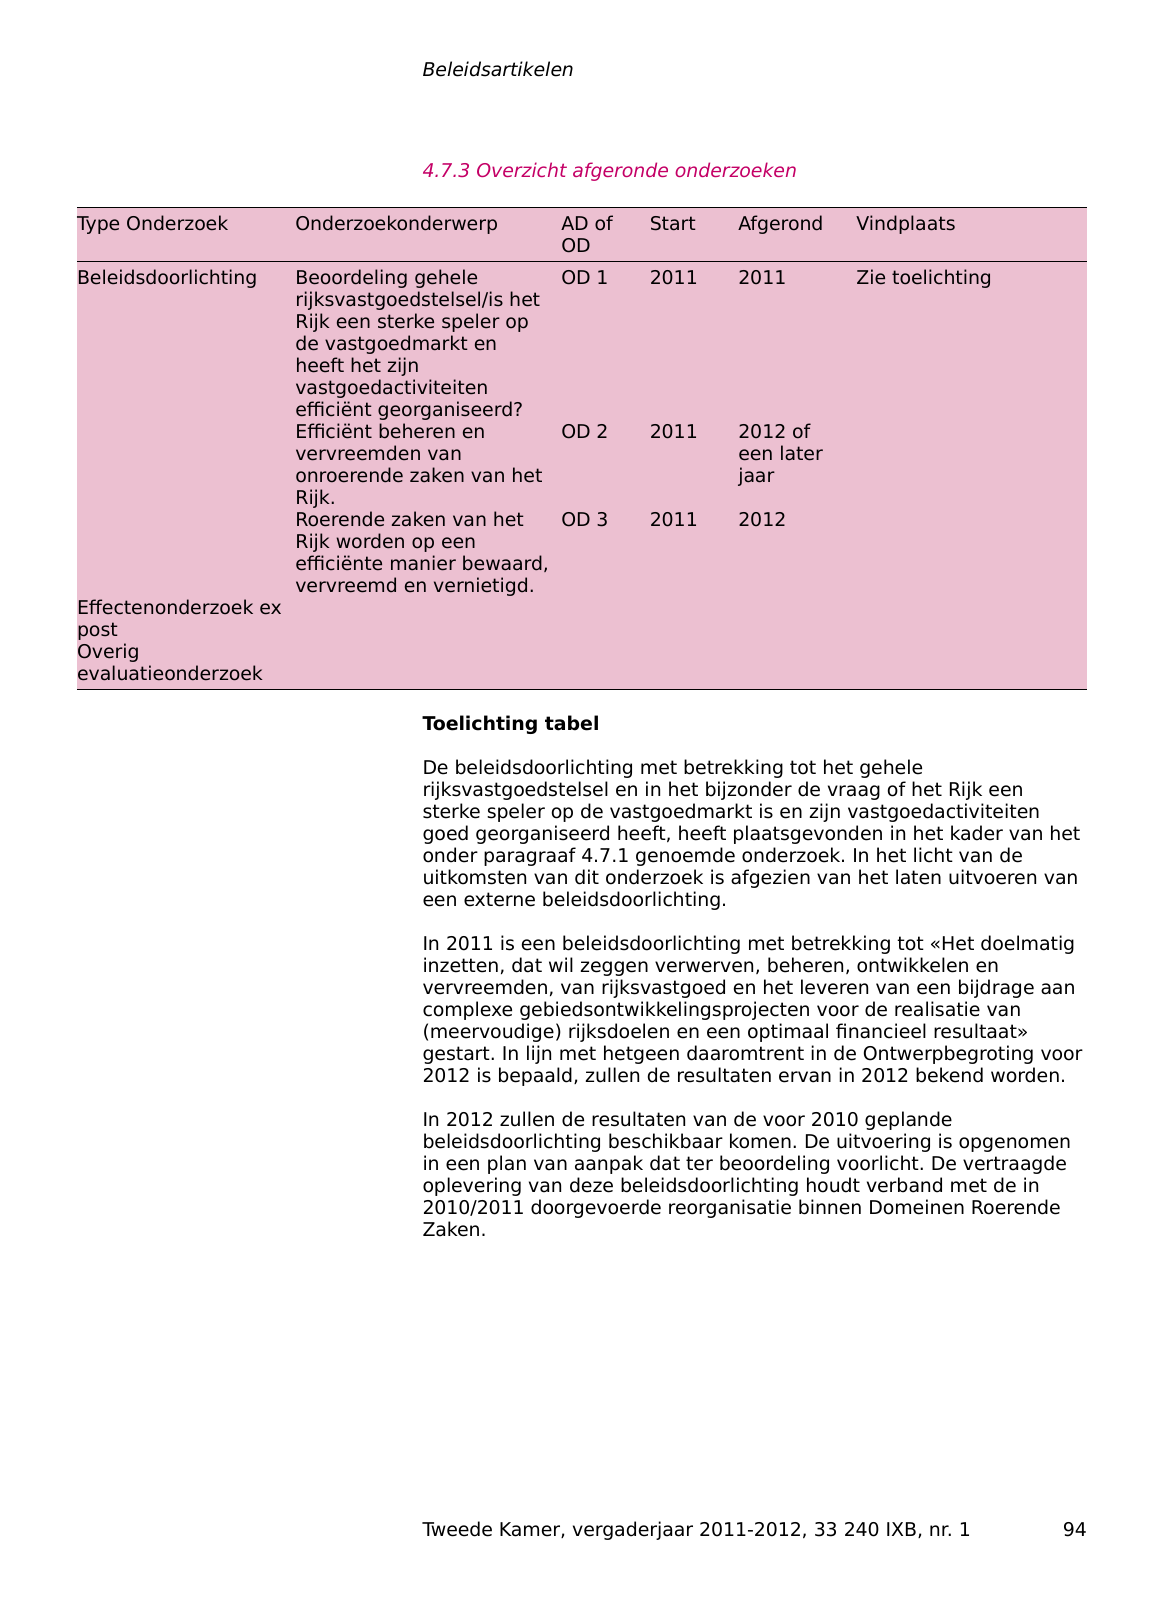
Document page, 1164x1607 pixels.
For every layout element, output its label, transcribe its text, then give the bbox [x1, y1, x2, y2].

table_cell 2011 [644, 262, 732, 421]
table_cell [850, 597, 1087, 689]
table_cell [555, 597, 644, 689]
table_cell Effectenonderzoek ex post Overig evaluatieonderzoek [77, 597, 289, 689]
table_cell 2012 [732, 509, 850, 597]
table_cell Beoordeling gehele rijksvastgoedstelsel/is het Rijk een sterke speler op de vastgoedmarkt en heeft het zijn vastgoedactiviteiten efficiënt georganiseerd? [289, 262, 555, 421]
table_header Afgerond [732, 208, 850, 261]
table_cell [644, 597, 732, 689]
text In 2012 zullen de resultaten van de voor 2010 geplande beleidsdoorlichting beschikbaar komen. De uitvoering is opgenomen in een plan van aanpak dat ter beoordeling voorlicht. De vertraagde oplevering van deze beleidsdoorlichting houdt verband met de in 2010/2011 doorgevoerde reorganisatie binnen Domeinen Roerende Zaken. [422, 1109, 1087, 1241]
table_cell OD 1 [555, 262, 644, 421]
table_cell OD 3 [555, 509, 644, 597]
table_header AD of OD [555, 208, 644, 261]
table_cell Efficiënt beheren en vervreemden van onroerende zaken van het Rijk. [289, 421, 555, 509]
table_cell [289, 597, 555, 689]
table_header Vindplaats [850, 208, 1087, 261]
table_cell OD 2 [555, 421, 644, 509]
table_cell 2011 [732, 262, 850, 421]
table_header Type Onderzoek [77, 208, 289, 261]
table_cell 2012 of een later jaar [732, 421, 850, 509]
table_cell Zie toelichting [850, 262, 1087, 421]
subtitle Toelichting tabel [422, 712, 1087, 734]
subtitle 4.7.3 Overzicht afgeronde onderzoeken [422, 160, 1087, 182]
table_cell 2011 [644, 421, 732, 509]
table_cell Beleidsdoorlichting [77, 262, 289, 421]
table_header Onderzoekonderwerp [289, 208, 555, 261]
text In 2011 is een beleidsdoorlichting met betrekking tot «Het doelmatig inzetten, dat wil zeggen verwerven, beheren, ontwikkelen en vervreemden, van rijksvastgoed en het leveren van een bijdrage aan complexe gebiedsontwikkelingsprojecten voor de realisatie van (meervoudige) rijksdoelen en een optimaal financieel resultaat» gestart. In lijn met hetgeen daaromtrent in de Ontwerpbegroting voor 2012 is bepaald, zullen de resultaten ervan in 2012 bekend worden. [422, 933, 1087, 1087]
table_cell [732, 597, 850, 689]
table_cell [850, 421, 1087, 509]
table_header Start [644, 208, 732, 261]
table_cell Roerende zaken van het Rijk worden op een efficiënte manier bewaard, vervreemd en vernietigd. [289, 509, 555, 597]
table_cell [77, 421, 289, 509]
table_cell 2011 [644, 509, 732, 597]
table_cell [77, 509, 289, 597]
table_cell [850, 509, 1087, 597]
text De beleidsdoorlichting met betrekking tot het gehele rijksvastgoedstelsel en in het bijzonder de vraag of het Rijk een sterke speler op de vastgoedmarkt is en zijn vastgoedactiviteiten goed georganiseerd heeft, heeft plaatsgevonden in het kader van het onder paragraaf 4.7.1 genoemde onderzoek. In het licht van de uitkomsten van dit onderzoek is afgezien van het laten uitvoeren van een externe beleidsdoorlichting. [422, 757, 1087, 911]
